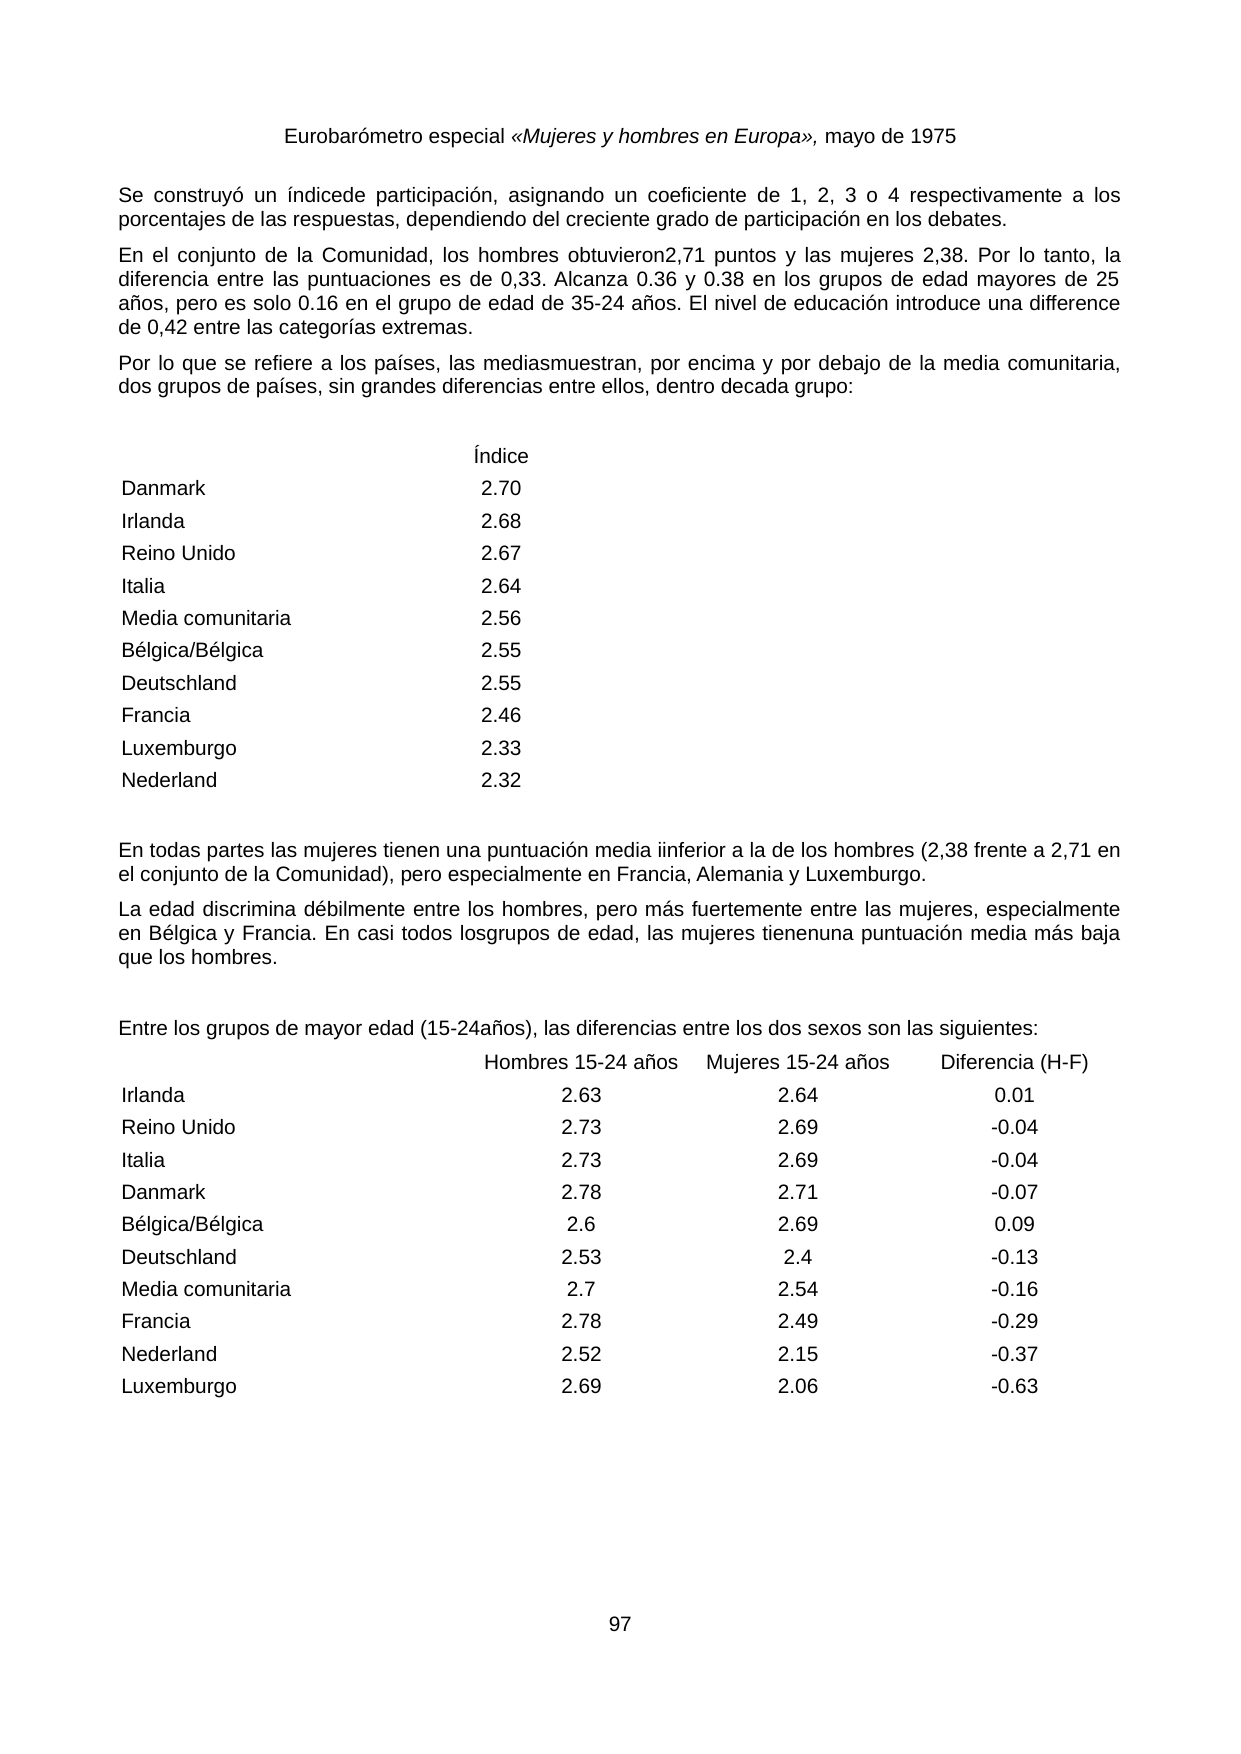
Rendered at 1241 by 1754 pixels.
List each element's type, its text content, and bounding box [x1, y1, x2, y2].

table_header Diferencia (H-F) [906, 1046, 1123, 1078]
table_cell 2,53 [473, 1240, 689, 1273]
table_cell 2,73 [473, 1111, 689, 1143]
table_header [118, 440, 432, 472]
text Se construyó un índicede participación, asignando un coeficiente de 1, 2, 3 o 4 respectivamente a los porcentajes de las respuestas, dependiendo del creciente grado de participación en los debates. [118, 183, 1122, 231]
table_cell 2,15 [690, 1338, 906, 1370]
table_cell Reino Unido [118, 1111, 473, 1143]
table_cell Francia [118, 1305, 473, 1338]
table_cell Media comunitaria [118, 602, 432, 634]
table_cell 0,01 [906, 1079, 1123, 1111]
table_cell 2,70 [432, 472, 570, 504]
table_header [118, 1046, 473, 1078]
table_cell -0,07 [906, 1176, 1123, 1208]
table_cell Deutschland [118, 666, 432, 699]
table_cell -0,37 [906, 1338, 1123, 1370]
text Por lo que se refiere a los países, las mediasmuestran, por encima y por debajo de la media comunitaria, dos grupos de países, sin grandes diferencias entre ellos, dentro decada grupo: [118, 350, 1122, 398]
table_cell Nederland [118, 764, 432, 796]
table_cell 2,54 [690, 1273, 906, 1305]
table_cell 2,69 [473, 1370, 689, 1402]
table_header Índice [432, 440, 570, 472]
table_cell -0,04 [906, 1111, 1123, 1143]
table_cell -0,13 [906, 1240, 1123, 1273]
table_cell 2,68 [432, 505, 570, 537]
table_header Hombres 15-24 años [473, 1046, 689, 1078]
text Entre los grupos de mayor edad (15-24años), las diferencias entre los dos sexos son las siguientes: [118, 1016, 1122, 1040]
table_cell 2,55 [432, 666, 570, 699]
table_cell -0,04 [906, 1143, 1123, 1176]
table_cell 2,63 [473, 1079, 689, 1111]
table_cell -0,16 [906, 1273, 1123, 1305]
table_cell 2,69 [690, 1111, 906, 1143]
table_cell 2,69 [690, 1208, 906, 1240]
table_cell 0,09 [906, 1208, 1123, 1240]
table_cell Danmark [118, 472, 432, 504]
table_cell Danmark [118, 1176, 473, 1208]
table_cell 2,56 [432, 602, 570, 634]
table_cell 2,71 [690, 1176, 906, 1208]
table_cell 2,69 [690, 1143, 906, 1176]
table_cell 2,32 [432, 764, 570, 796]
table_cell Irlanda [118, 1079, 473, 1111]
table_cell Francia [118, 699, 432, 731]
text En todas partes las mujeres tienen una puntuación media iinferior a la de los hombres (2,38 frente a 2,71 en el conjunto de la Comunidad), pero especialmente en Francia, Alemania y Luxemburgo. [118, 837, 1122, 885]
table_cell Bélgica/Bélgica [118, 634, 432, 666]
table_cell 2,73 [473, 1143, 689, 1176]
text En el conjunto de la Comunidad, los hombres obtuvieron2,71 puntos y las mujeres 2,38. Por lo tanto, la diferencia entre las puntuaciones es de 0,33. Alcanza 0.36 y 0.38 en los grupos de edad mayores de 25 años, pero es solo 0.16 en el grupo de edad de 35-24 años. El nivel de educación introduce una difference de 0,42 entre las categorías extremas. [118, 243, 1122, 339]
table_cell Reino Unido [118, 537, 432, 569]
table_cell 2,7 [473, 1273, 689, 1305]
table_cell 2,64 [690, 1079, 906, 1111]
table_cell -0,63 [906, 1370, 1123, 1402]
table_cell Deutschland [118, 1240, 473, 1273]
table_cell 2,55 [432, 634, 570, 666]
table_cell Italia [118, 1143, 473, 1176]
table_cell Luxemburgo [118, 731, 432, 764]
table_cell Nederland [118, 1338, 473, 1370]
table_cell Luxemburgo [118, 1370, 473, 1402]
table_cell 2,78 [473, 1305, 689, 1338]
table_cell 2,52 [473, 1338, 689, 1370]
table_cell 2,46 [432, 699, 570, 731]
table_header Mujeres 15-24 años [690, 1046, 906, 1078]
table_cell -0,29 [906, 1305, 1123, 1338]
table_cell 2,6 [473, 1208, 689, 1240]
table_cell 2,64 [432, 569, 570, 602]
table_cell 2,4 [690, 1240, 906, 1273]
table_cell 2,78 [473, 1176, 689, 1208]
table_cell 2,06 [690, 1370, 906, 1402]
text La edad discrimina débilmente entre los hombres, pero más fuertemente entre las mujeres, especialmente en Bélgica y Francia. En casi todos losgrupos de edad, las mujeres tienenuna puntuación media más baja que los hombres. [118, 897, 1122, 969]
table_cell Irlanda [118, 505, 432, 537]
table_cell 2,49 [690, 1305, 906, 1338]
table_cell 2,67 [432, 537, 570, 569]
table_cell 2,33 [432, 731, 570, 764]
table_cell Italia [118, 569, 432, 602]
table_cell Media comunitaria [118, 1273, 473, 1305]
table_cell Bélgica/Bélgica [118, 1208, 473, 1240]
